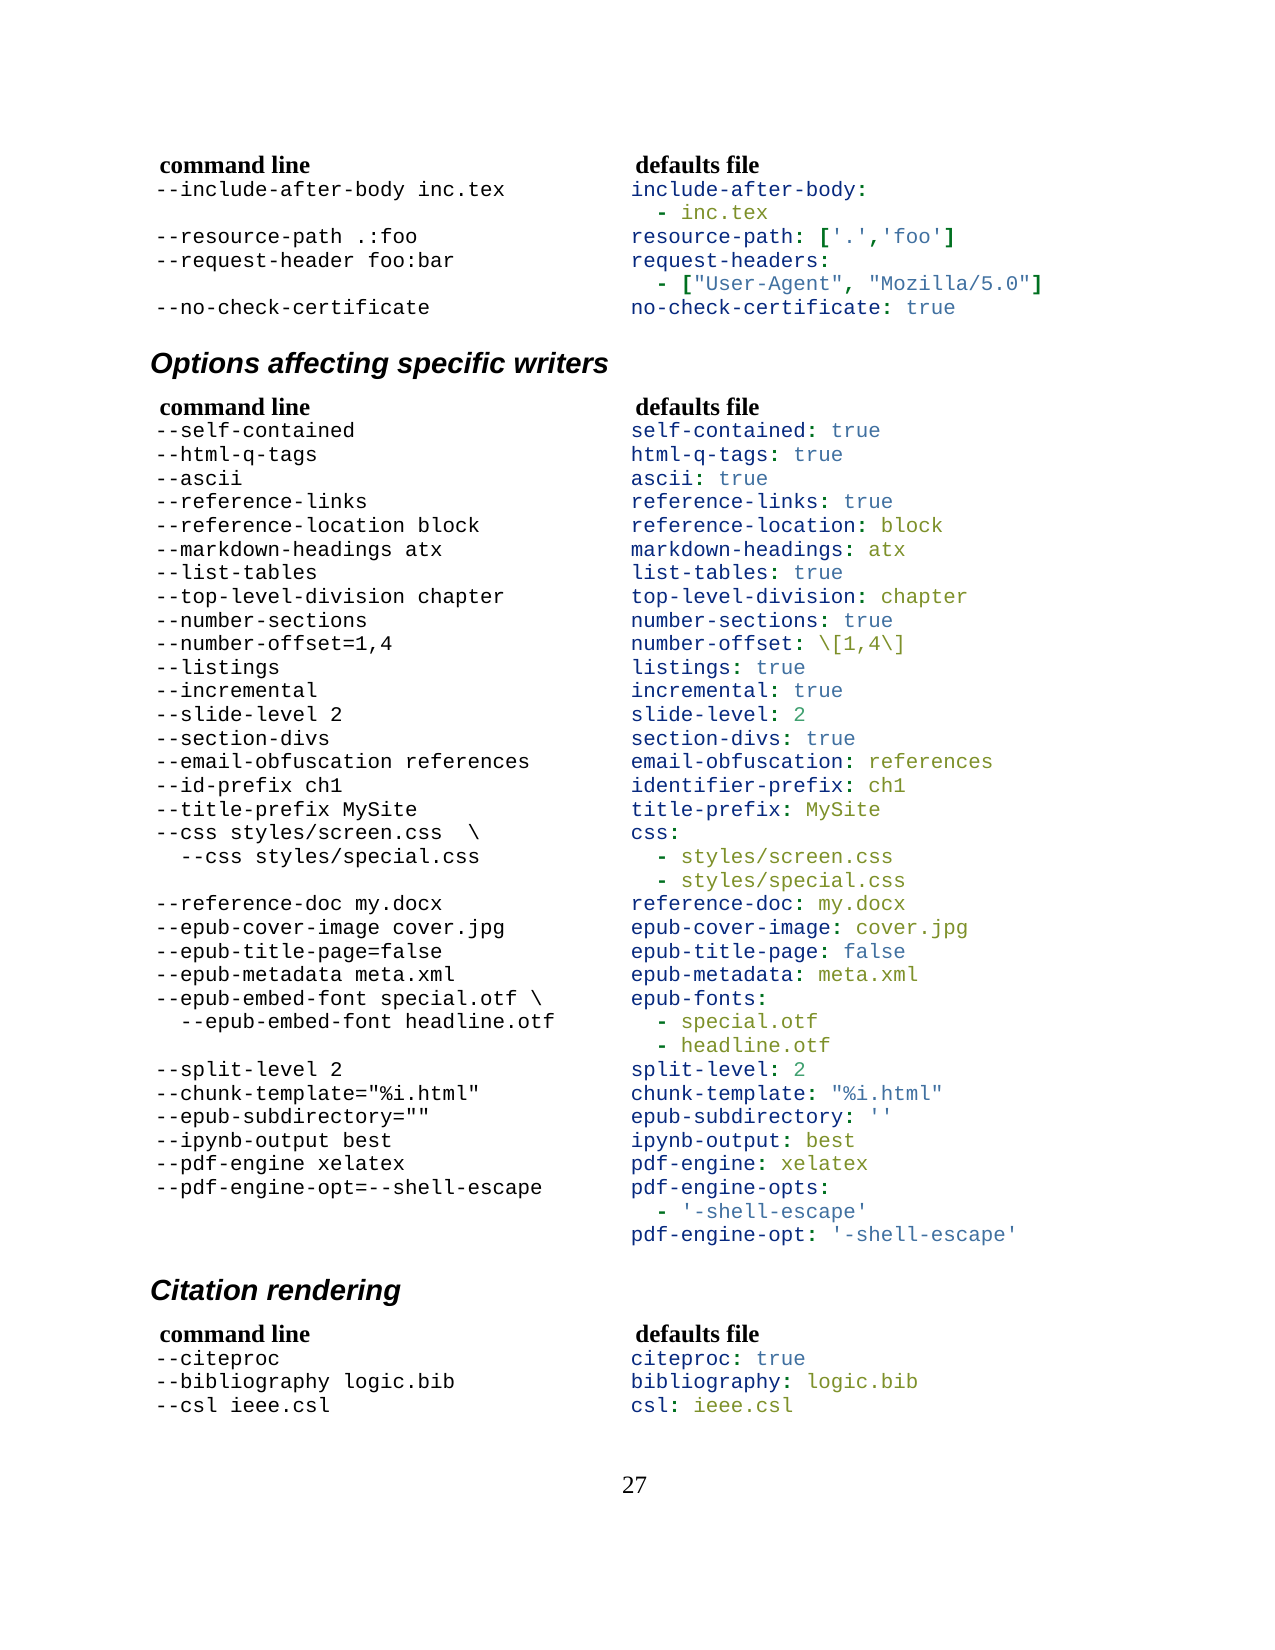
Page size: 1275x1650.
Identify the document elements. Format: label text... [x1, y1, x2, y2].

table_cell --css styles/screen.css \ --css styles/special.css [155, 823, 631, 893]
table_header defaults file [631, 392, 1120, 420]
subtitle Citation rendering [150, 1273, 1125, 1307]
table_cell title-prefix: MySite [631, 799, 1120, 822]
table_cell --epub-metadata meta.xml [155, 964, 631, 988]
table_cell email-obfuscation: references [631, 751, 1120, 775]
table_cell --reference-doc my.docx [155, 893, 631, 917]
table_header command line [155, 150, 631, 179]
table_cell epub-subdirectory: '' [631, 1106, 1120, 1130]
table_cell --no-check-certificate [155, 297, 631, 321]
table_cell top-level-division: chapter [631, 586, 1120, 609]
table_cell --markdown-headings atx [155, 539, 631, 562]
table_cell --epub-subdirectory="" [155, 1106, 631, 1130]
table_cell --html-q-tags [155, 444, 631, 468]
table_cell --epub-embed-font special.otf \ --epub-embed-font headline.otf [155, 988, 631, 1059]
table_cell reference-links: true [631, 491, 1120, 515]
table_header command line [155, 392, 631, 420]
table_cell --epub-cover-image cover.jpg [155, 917, 631, 941]
table_cell --number-offset=1,4 [155, 633, 631, 657]
table_cell markdown-headings: atx [631, 539, 1120, 562]
table_cell include-after-body: - inc.tex [631, 179, 1120, 226]
table_cell epub-cover-image: cover.jpg [631, 917, 1120, 941]
table_cell html-q-tags: true [631, 444, 1120, 468]
table_cell --title-prefix MySite [155, 799, 631, 822]
table_cell --split-level 2 [155, 1059, 631, 1082]
table_cell --pdf-engine-opt=--shell-escape [155, 1177, 631, 1248]
table_cell epub-fonts: - special.otf - headline.otf [631, 988, 1120, 1059]
table_cell ipynb-output: best [631, 1130, 1120, 1153]
table_cell --pdf-engine xelatex [155, 1154, 631, 1177]
table_cell --request-header foo:bar [155, 250, 631, 297]
table_cell --reference-location block [155, 515, 631, 539]
table_header defaults file [631, 150, 1120, 179]
table_cell --section-divs [155, 728, 631, 751]
table_cell citeproc: true [631, 1348, 1120, 1371]
table_cell request-headers: - ["User-Agent", "Mozilla/5.0"] [631, 250, 1120, 297]
table_cell --number-sections [155, 610, 631, 633]
table_header defaults file [631, 1319, 1120, 1348]
table_cell --reference-links [155, 491, 631, 515]
table_header command line [155, 1319, 631, 1348]
table_cell chunk-template: "%i.html" [631, 1083, 1120, 1106]
table_cell pdf-engine: xelatex [631, 1154, 1120, 1177]
table_cell --include-after-body inc.tex [155, 179, 631, 226]
table_cell css: - styles/screen.css - styles/special.css [631, 823, 1120, 893]
table_cell --slide-level 2 [155, 704, 631, 728]
table_cell --list-tables [155, 562, 631, 586]
table_cell split-level: 2 [631, 1059, 1120, 1082]
table_cell --epub-title-page=false [155, 941, 631, 964]
table_cell --chunk-template="%i.html" [155, 1083, 631, 1106]
table_cell --csl ieee.csl [155, 1395, 631, 1419]
table_cell --ascii [155, 468, 631, 491]
table_cell --resource-path .:foo [155, 226, 631, 250]
table_cell --ipynb-output best [155, 1130, 631, 1153]
table_cell self-contained: true [631, 420, 1120, 444]
table_cell list-tables: true [631, 562, 1120, 586]
table_cell --bibliography logic.bib [155, 1371, 631, 1395]
table_cell listings: true [631, 657, 1120, 681]
table_cell --listings [155, 657, 631, 681]
table_cell --self-contained [155, 420, 631, 444]
table_cell bibliography: logic.bib [631, 1371, 1120, 1395]
table_cell --id-prefix ch1 [155, 775, 631, 799]
subtitle Options affecting specific writers [150, 346, 1125, 379]
table_cell --email-obfuscation references [155, 751, 631, 775]
table_cell section-divs: true [631, 728, 1120, 751]
table_cell no-check-certificate: true [631, 297, 1120, 321]
table_cell csl: ieee.csl [631, 1395, 1120, 1419]
table_cell slide-level: 2 [631, 704, 1120, 728]
table_cell reference-location: block [631, 515, 1120, 539]
table_cell --top-level-division chapter [155, 586, 631, 609]
table_cell ascii: true [631, 468, 1120, 491]
table_cell identifier-prefix: ch1 [631, 775, 1120, 799]
table_cell --citeproc [155, 1348, 631, 1371]
table_cell pdf-engine-opts: - '-shell-escape' pdf-engine-opt: '-shell-escape' [631, 1177, 1120, 1248]
table_cell reference-doc: my.docx [631, 893, 1120, 917]
table_cell incremental: true [631, 681, 1120, 704]
table_cell --incremental [155, 681, 631, 704]
table_cell epub-metadata: meta.xml [631, 964, 1120, 988]
table_cell number-offset: \[1,4\] [631, 633, 1120, 657]
table_cell resource-path: ['.','foo'] [631, 226, 1120, 250]
table_cell epub-title-page: false [631, 941, 1120, 964]
table_cell number-sections: true [631, 610, 1120, 633]
